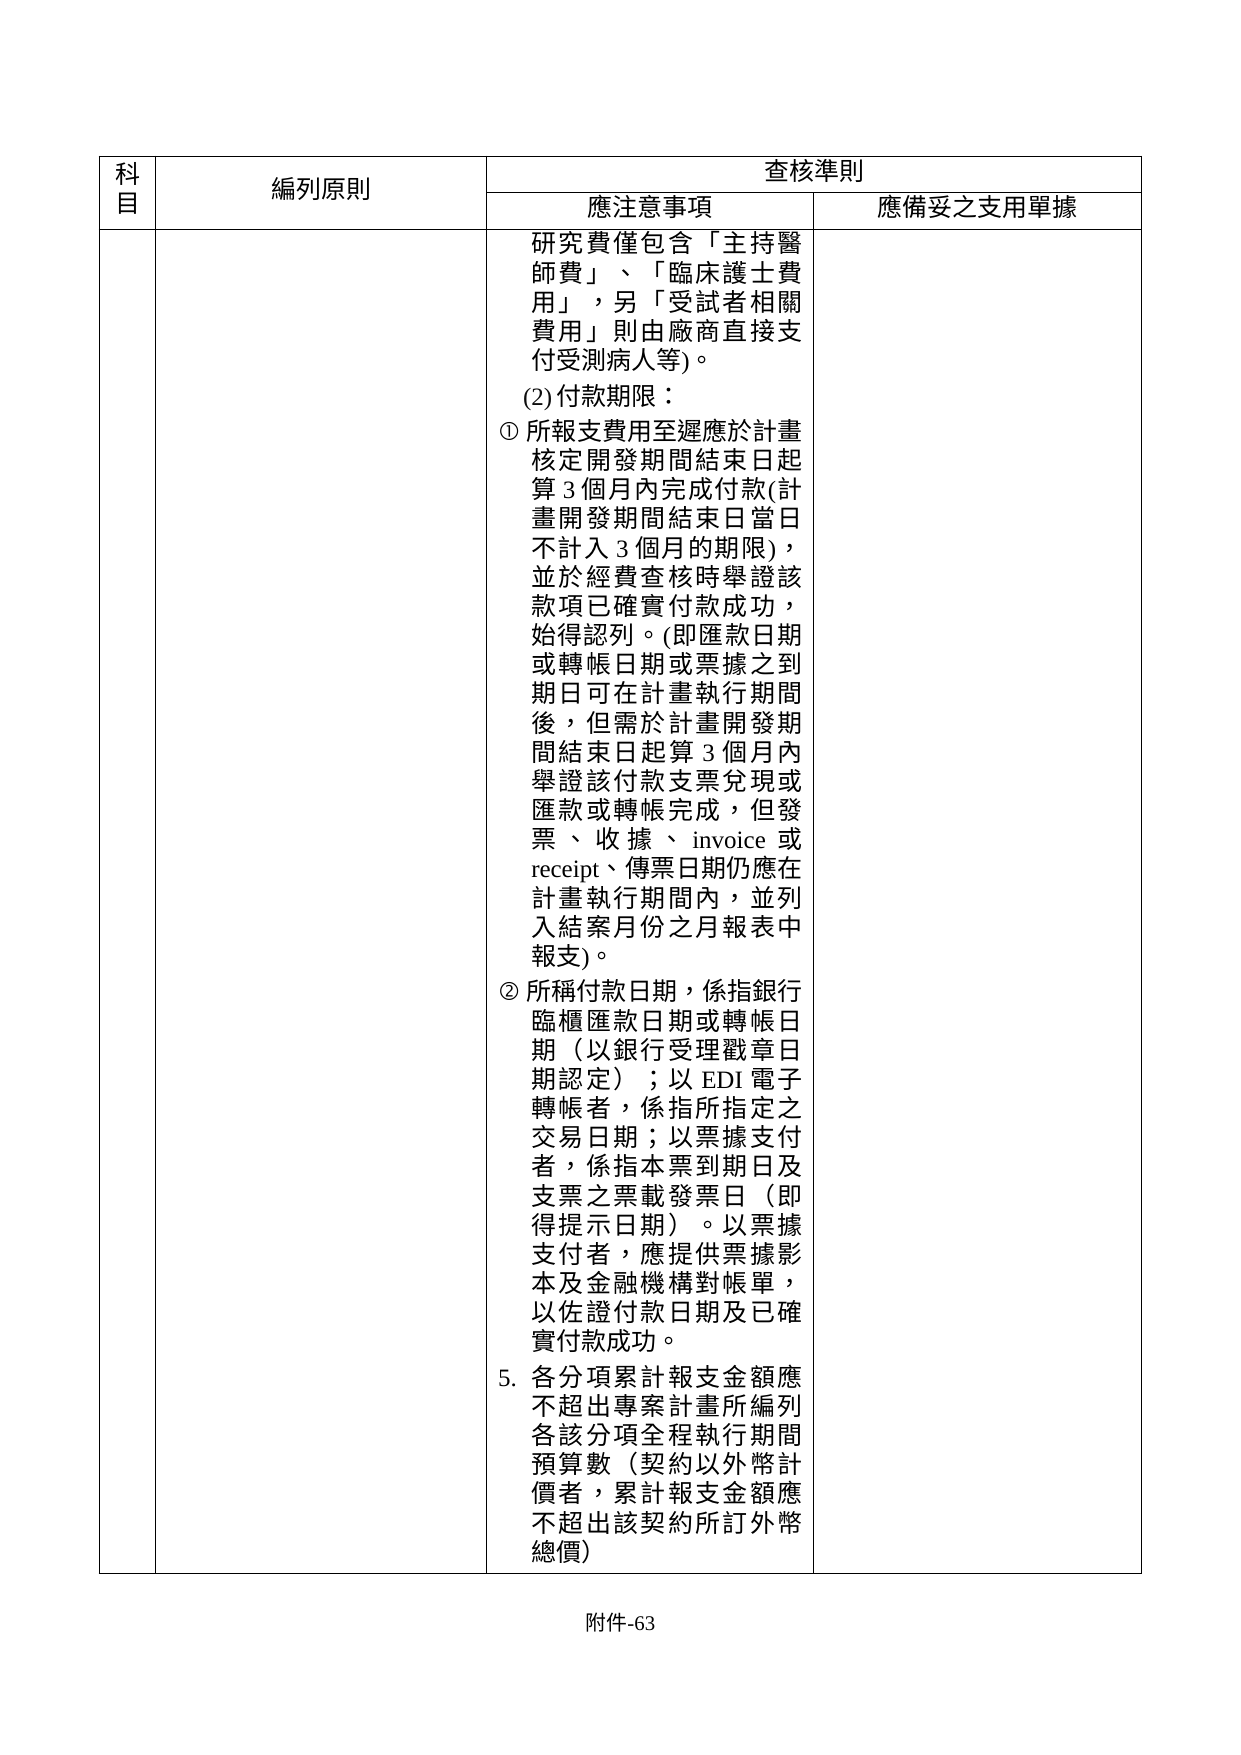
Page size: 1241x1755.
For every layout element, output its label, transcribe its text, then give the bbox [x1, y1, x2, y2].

table_cell 研究費僅包含「主持醫師費」、「臨床護士費用」，另「受試者相關費用」則由廠商直接支付受測病人等)。 付款期限：  所報支費用至遲應於計畫核定開發期間結束日起算3個月內完成付款(計畫開發期間結束日當日不計入3個月的期限)，並於經費查核時舉證該款項已確實付款成功，始得認列。(即匯款日期或轉帳日期或票據之到期日可在計畫執行期間後，但需於計畫開發期間結束日起算3個月內舉證該付款支票兌現或匯款或轉帳完成，但發票、收據、invoice或receipt、傳票日期仍應在計畫執行期間內，並列入結案月份之月報表中報支)。  所稱付款日期，係指銀行臨櫃匯款日期或轉帳日期（以銀行受理戳章日期認定）；以EDI電子轉帳者，係指所指定之交易日期；以票據支付者，係指本票到期日及支票之票載發票日（即得提示日期）。以票據支付者，應提供票據影本及金融機構對帳單，以佐證付款日期及已確實付款成功。 各分項累計報支金額應不超出專案計畫所編列各該分項全程執行期間預算數（契約以外幣計價者，累計報支金額應不超出該契約所訂外幣總價） [487, 230, 813, 1573]
table_cell 應注意事項 [487, 193, 813, 228]
table_cell 應備妥之支用單據 [814, 193, 1141, 228]
table_header 編列原則 [156, 157, 486, 228]
table_header 查核準則 [487, 157, 1141, 192]
table_header 科目 [100, 157, 155, 228]
table_cell [814, 230, 1141, 1573]
table_cell [156, 230, 486, 1573]
table_cell [100, 230, 155, 1573]
